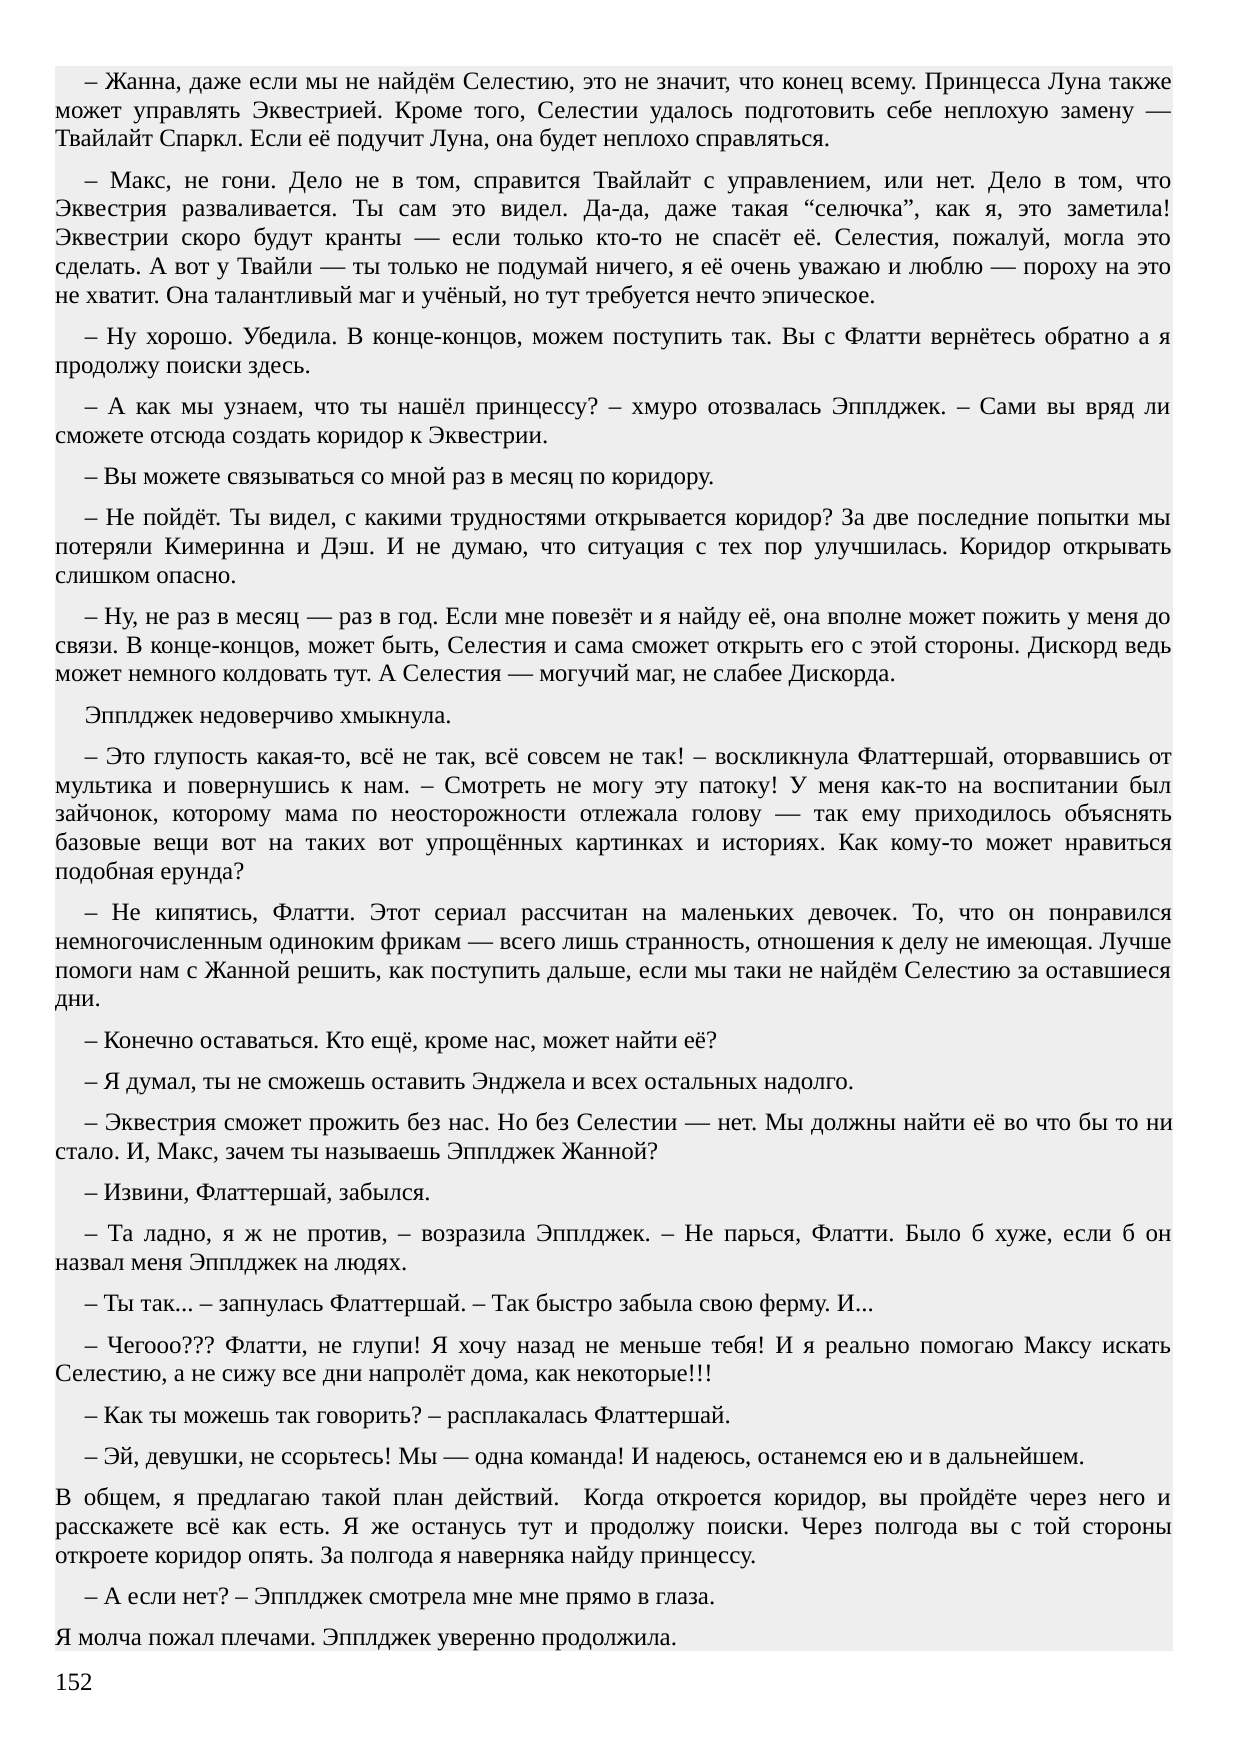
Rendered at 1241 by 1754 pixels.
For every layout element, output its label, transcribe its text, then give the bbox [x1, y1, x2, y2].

text – Не кипятись, Флатти. Этот сериал рассчитан на маленьких девочек. То, что он понравился немногочисленным одиноким фрикам — всего лишь странность, отношения к делу не имеющая. Лучше помоги нам с Жанной решить, как поступить дальше, если мы таки не найдём Селестию за оставшиеся дни. [55, 897, 1173, 1012]
text – Извини, Флаттершай, забылся. [55, 1177, 1173, 1206]
text – Макс, не гони. Дело не в том, справится Твайлайт с управлением, или нет. Дело в том, что Эквестрия разваливается. Ты сам это видел. Да-да, даже такая “селючка”, как я, это заметила! Эквестрии скоро будут кранты — если только кто-то не спасёт её. Селестия, пожалуй, могла это сделать. А вот у Твайли — ты только не подумай ничего, я её очень уважаю и люблю — пороху на это не хватит. Она талантливый маг и учёный, но тут требуется нечто эпическое. [55, 165, 1173, 308]
text – А как мы узнаем, что ты нашёл принцессу? – хмуро отозвалась Эпплджек. – Сами вы вряд ли сможете отсюда создать коридор к Эквестрии. [55, 391, 1173, 448]
text – Как ты можешь так говорить? – расплакалась Флаттершай. [55, 1400, 1173, 1428]
text – Это глупость какая-то, всё не так, всё совсем не так! – воскликнула Флаттершай, оторвавшись от мультика и повернушись к нам. – Смотреть не могу эту патоку! У меня как-то на воспитании был зайчонок, которому мама по неосторожности отлежала голову — так ему приходилось объяснять базовые вещи вот на таких вот упрощённых картинках и историях. Как кому-то может нравиться подобная ерунда? [55, 741, 1173, 885]
text – Конечно оставаться. Кто ещё, кроме нас, может найти её? [55, 1025, 1173, 1053]
text – Я думал, ты не сможешь оставить Энджела и всех остальных надолго. [55, 1066, 1173, 1095]
text – Ты так... – запнулась Флаттершай. – Так быстро забыла свою ферму. И... [55, 1288, 1173, 1317]
list В общем, я предлагаю такой план действий. Когда откроется коридор, вы пройдёте через него и расскажете всё как есть. Я же останусь тут и продолжу поиски. Через полгода вы с той стороны откроете коридор опять. За полгода я наверняка найду принцессу. [55, 1482, 1173, 1568]
text – Ну, не раз в месяц — раз в год. Если мне повезёт и я найду её, она вполне может пожить у меня до связи. В конце-концов, может быть, Селестия и сама сможет открыть его с этой стороны. Дискорд ведь может немного колдовать тут. А Селестия — могучий маг, не слабее Дискорда. [55, 601, 1173, 687]
text – Та ладно, я ж не против, – возразила Эпплджек. – Не парься, Флатти. Было б хуже, если б он назвал меня Эпплджек на людях. [55, 1218, 1173, 1276]
text – Чегооо??? Флатти, не глупи! Я хочу назад не меньше тебя! И я реально помогаю Максу искать Селестию, а не сижу все дни напролёт дома, как некоторые!!! [55, 1330, 1173, 1387]
list Я молча пожал плечами. Эпплджек уверенно продолжила. [55, 1622, 1173, 1651]
text – Эквестрия сможет прожить без нас. Но без Селестии — нет. Мы должны найти её во что бы то ни стало. И, Макс, зачем ты называешь Эпплджек Жанной? [55, 1107, 1173, 1165]
text – Эй, девушки, не ссорьтесь! Мы — одна команда! И надеюсь, останемся ею и в дальнейшем. [55, 1441, 1173, 1470]
text – Вы можете связываться со мной раз в месяц по коридору. [55, 461, 1173, 490]
text – Ну хорошо. Убедила. В конце-концов, можем поступить так. Вы с Флатти вернётесь обратно а я продолжу поиски здесь. [55, 321, 1173, 378]
text – Жанна, даже если мы не найдём Селестию, это не значит, что конец всему. Принцесса Луна также может управлять Эквестрией. Кроме того, Селестии удалось подготовить себе неплохую замену — Твайлайт Спаркл. Если её подучит Луна, она будет неплохо справляться. [55, 66, 1173, 152]
text – А если нет? – Эпплджек смотрела мне мне прямо в глаза. [55, 1581, 1173, 1610]
text Эпплджек недоверчиво хмыкнула. [55, 700, 1173, 728]
text – Не пойдёт. Ты видел, с какими трудностями открывается коридор? За две последние попытки мы потеряли Кимеринна и Дэш. И не думаю, что ситуация с тех пор улучшилась. Коридор открывать слишком опасно. [55, 502, 1173, 588]
